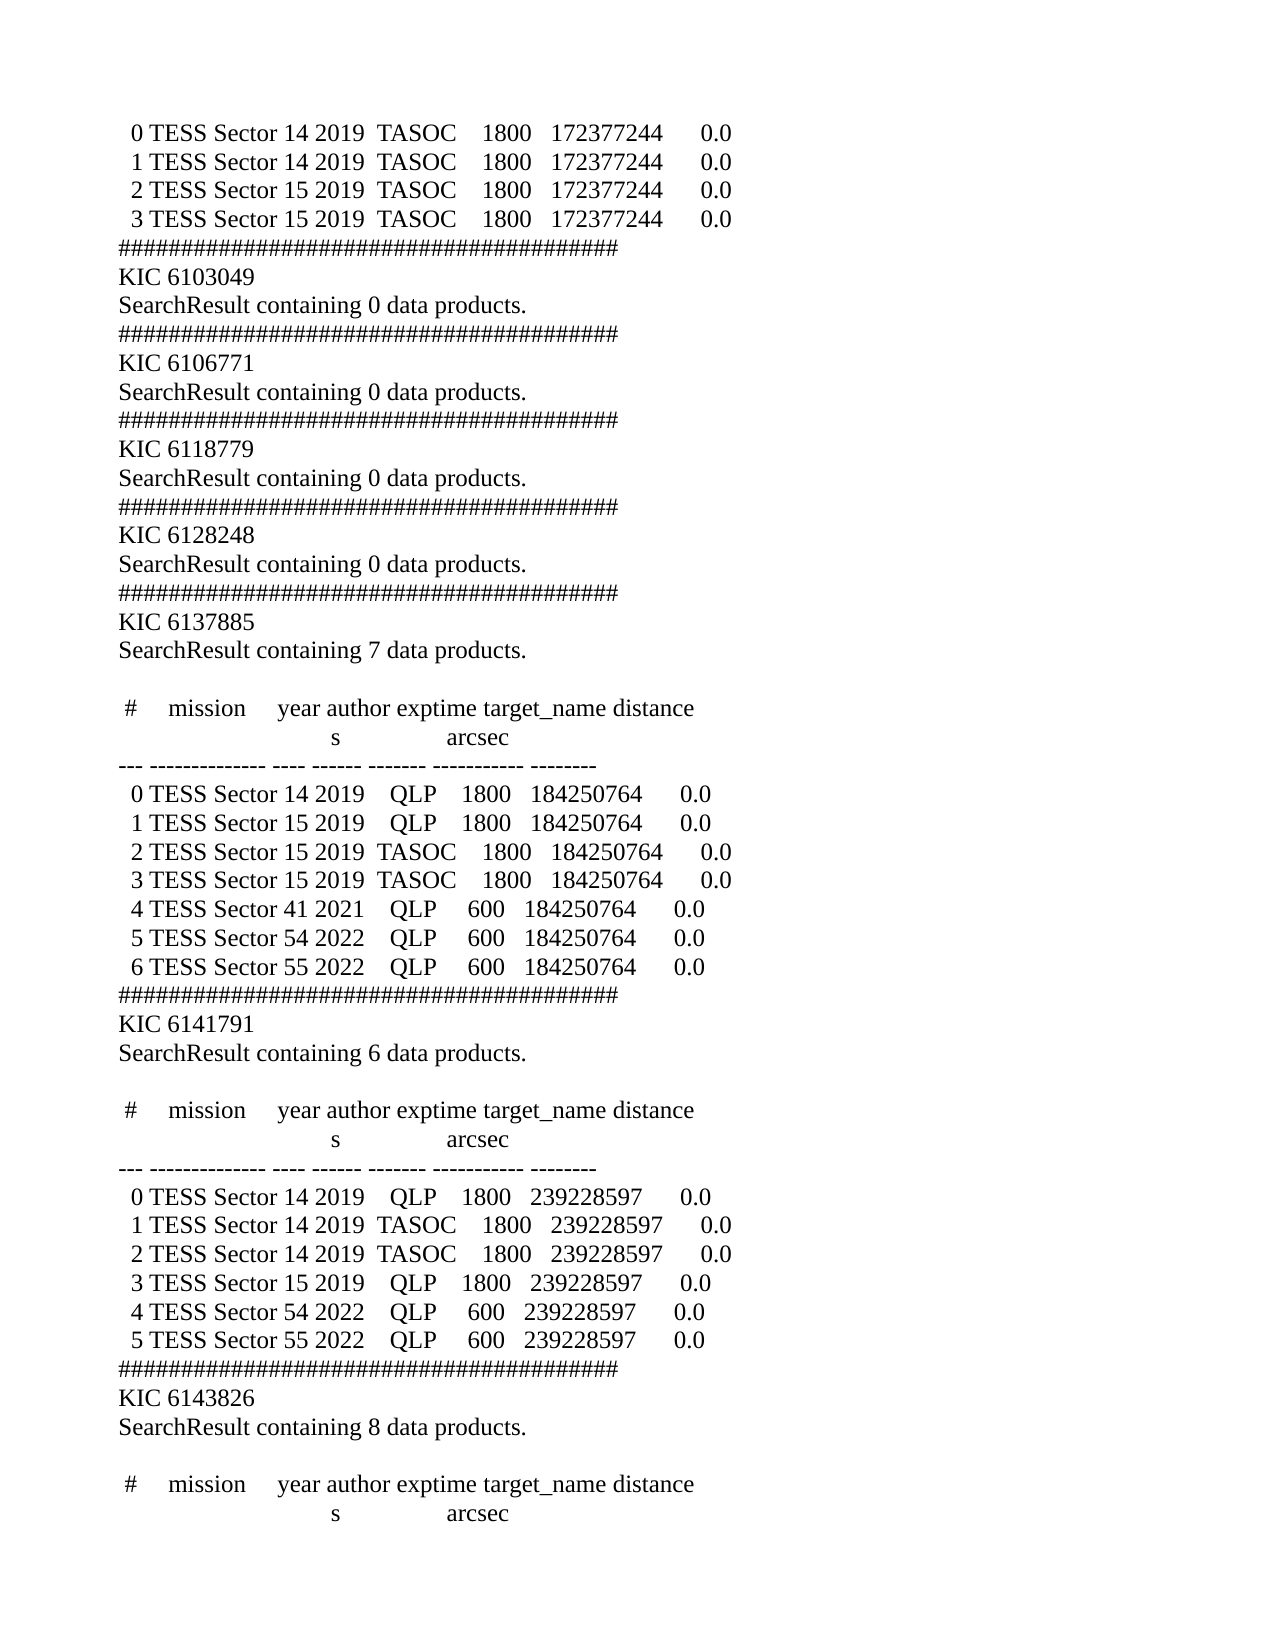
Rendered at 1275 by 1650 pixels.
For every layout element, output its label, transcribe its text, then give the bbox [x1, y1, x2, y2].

text KIC 6103049 [118, 262, 1157, 291]
text 2 TESS Sector 15 2019 TASOC 1800 184250764 0.0 [118, 837, 1157, 866]
text # mission year author exptime target_name distance [118, 1469, 1157, 1498]
text SearchResult containing 0 data products. [118, 549, 1157, 578]
text KIC 6106771 [118, 348, 1157, 377]
text 4 TESS Sector 41 2021 QLP 600 184250764 0.0 [118, 894, 1157, 923]
text SearchResult containing 6 data products. [118, 1038, 1157, 1067]
text ######################################## [118, 233, 1157, 262]
text 3 TESS Sector 15 2019 TASOC 1800 184250764 0.0 [118, 866, 1157, 894]
text SearchResult containing 0 data products. [118, 463, 1157, 492]
text KIC 6128248 [118, 521, 1157, 549]
text s arcsec [118, 722, 1157, 751]
text --- -------------- ---- ------ ------- ----------- -------- [118, 1153, 1157, 1182]
text 3 TESS Sector 15 2019 QLP 1800 239228597 0.0 [118, 1268, 1157, 1297]
text 1 TESS Sector 15 2019 QLP 1800 184250764 0.0 [118, 808, 1157, 837]
text SearchResult containing 8 data products. [118, 1412, 1157, 1441]
text 6 TESS Sector 55 2022 QLP 600 184250764 0.0 [118, 952, 1157, 981]
text SearchResult containing 7 data products. [118, 636, 1157, 664]
text # mission year author exptime target_name distance [118, 1096, 1157, 1124]
text KIC 6137885 [118, 607, 1157, 636]
text KIC 6141791 [118, 1009, 1157, 1038]
text ######################################## [118, 1354, 1157, 1383]
text SearchResult containing 0 data products. [118, 291, 1157, 319]
text ######################################## [118, 578, 1157, 607]
text ######################################## [118, 492, 1157, 521]
text 0 TESS Sector 14 2019 TASOC 1800 172377244 0.0 [118, 118, 1157, 147]
text ######################################## [118, 981, 1157, 1009]
text 1 TESS Sector 14 2019 TASOC 1800 172377244 0.0 [118, 147, 1157, 176]
text 0 TESS Sector 14 2019 QLP 1800 239228597 0.0 [118, 1182, 1157, 1211]
text ######################################## [118, 406, 1157, 434]
text s arcsec [118, 1498, 1157, 1527]
text SearchResult containing 0 data products. [118, 377, 1157, 406]
text KIC 6143826 [118, 1383, 1157, 1412]
text 4 TESS Sector 54 2022 QLP 600 239228597 0.0 [118, 1297, 1157, 1326]
text 1 TESS Sector 14 2019 TASOC 1800 239228597 0.0 [118, 1211, 1157, 1239]
text 2 TESS Sector 14 2019 TASOC 1800 239228597 0.0 [118, 1239, 1157, 1268]
text 3 TESS Sector 15 2019 TASOC 1800 172377244 0.0 [118, 204, 1157, 233]
text 5 TESS Sector 54 2022 QLP 600 184250764 0.0 [118, 923, 1157, 952]
text --- -------------- ---- ------ ------- ----------- -------- [118, 751, 1157, 779]
text KIC 6118779 [118, 434, 1157, 463]
text ######################################## [118, 319, 1157, 348]
text 2 TESS Sector 15 2019 TASOC 1800 172377244 0.0 [118, 176, 1157, 204]
text # mission year author exptime target_name distance [118, 693, 1157, 722]
text s arcsec [118, 1124, 1157, 1153]
text 0 TESS Sector 14 2019 QLP 1800 184250764 0.0 [118, 779, 1157, 808]
text 5 TESS Sector 55 2022 QLP 600 239228597 0.0 [118, 1326, 1157, 1354]
